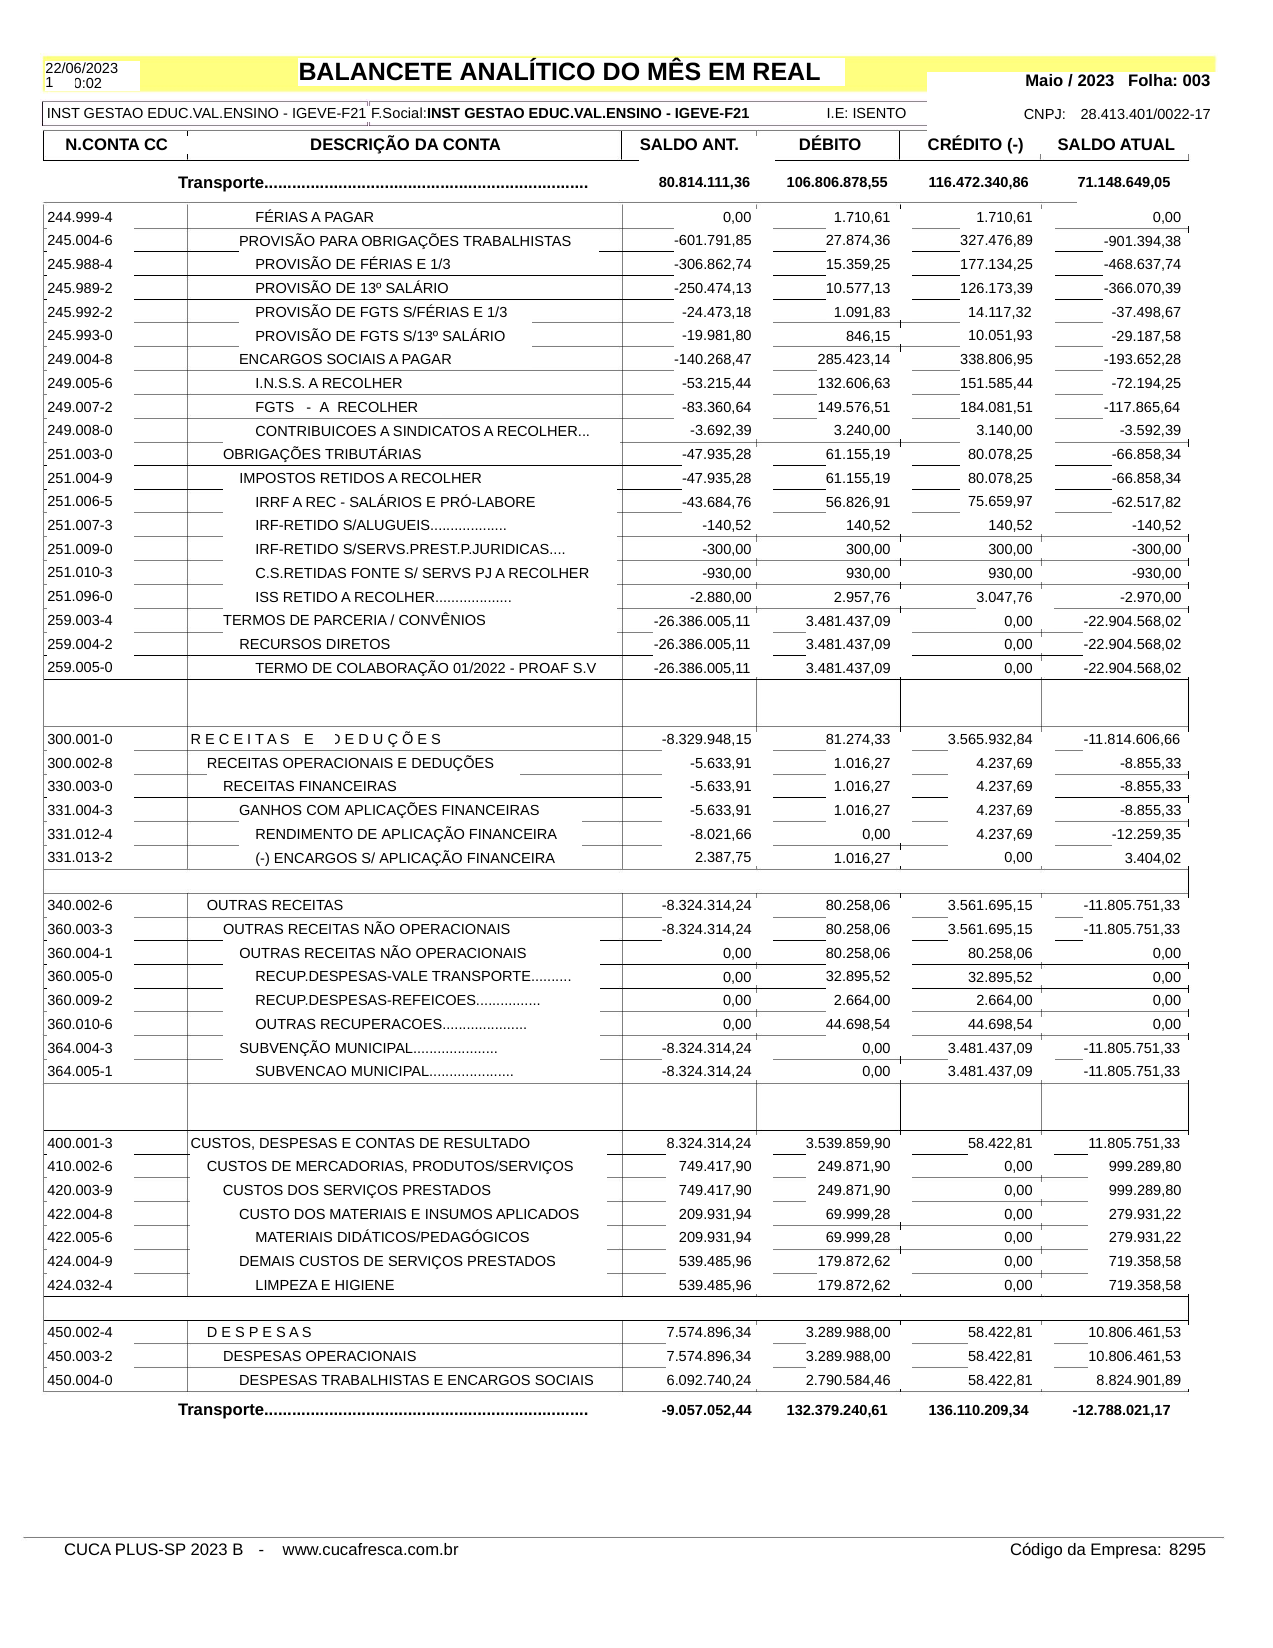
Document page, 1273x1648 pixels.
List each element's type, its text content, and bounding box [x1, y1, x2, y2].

text -8.324.314,24 [662, 898, 773, 914]
text 177.134,25 [960, 257, 1055, 273]
text I.E: ISENTO [826, 106, 928, 122]
text 80.078,25 [968, 470, 1055, 486]
text -193.652,28 [1103, 352, 1203, 368]
text 2 [47, 280, 55, 297]
text 3.481.437,09 [948, 1040, 1055, 1057]
text 71.148.649,05 [1077, 175, 1203, 191]
text SUBVENÇÃO MUNICIPAL..................... [239, 1040, 600, 1056]
text -37.498,67 [1111, 304, 1203, 320]
text E [304, 732, 335, 748]
text 285.423,14 [817, 352, 912, 368]
text -5.633,91 [690, 755, 773, 771]
text 80.258,06 [826, 898, 912, 914]
text 930,00 [988, 566, 1054, 582]
text 0,00 [1004, 1230, 1054, 1246]
text 300.002-8 [47, 755, 134, 771]
text 3.561.695,15 [948, 898, 1055, 914]
text 360.009-2 [47, 993, 134, 1009]
text 1.710,61 [834, 209, 912, 226]
text 1.016,27 [834, 755, 912, 771]
text 420.003-9 [47, 1182, 134, 1199]
text 10.577,13 [826, 280, 912, 297]
text I.N.S.S. A RECOLHER [255, 376, 427, 392]
text 539.485,96 [679, 1253, 773, 1270]
text 340.002-6 [47, 898, 134, 914]
text 116.472.340,86 [928, 175, 1052, 191]
text -53.215,44 [682, 375, 773, 391]
text 1.016,27 [834, 779, 912, 795]
text 2 [47, 494, 55, 510]
text 2 [47, 565, 55, 581]
text 7.574.896,34 [666, 1349, 773, 1365]
text 0,00 [723, 969, 773, 985]
text 81.274,33 [826, 732, 912, 748]
text -22.904.568,02 [1083, 637, 1203, 653]
text OBRIGAÇÕES TRIBUTÁRIAS [223, 447, 620, 463]
text 2 [47, 517, 55, 534]
text -5.633,91 [690, 803, 773, 819]
text 27.874,36 [826, 233, 912, 249]
text 331.004-3 [47, 803, 134, 819]
text -8.855,33 [1120, 779, 1203, 795]
text -250.474,13 [674, 280, 773, 297]
text CUCA PLUS-SP 2023 B [64, 1540, 258, 1559]
text 2 [47, 233, 55, 249]
text CONTRIBUICOES A SINDICATOS A RECOLHER... [255, 423, 620, 439]
text 3.140,00 [976, 423, 1055, 439]
text -26.386.005,11 [653, 660, 773, 677]
text 2 [47, 541, 55, 558]
text Transporte...................................................................... [178, 173, 614, 192]
text -8.855,33 [1120, 755, 1203, 771]
text CUSTOS DOS SERVIÇOS PRESTADOS [223, 1182, 607, 1199]
text 364.005-1 [47, 1064, 134, 1080]
text 80.258,06 [826, 945, 912, 962]
text 51.009-0 [55, 541, 134, 558]
text 360.005-0 [47, 969, 134, 985]
text C.S.RETIDAS FONTE S/ SERVS PJ A RECOLHER [255, 565, 617, 582]
text 0,00 [862, 1040, 912, 1056]
text 0,00 [1153, 993, 1203, 1009]
text 719.358,58 [1108, 1277, 1203, 1294]
text TERMOS DE PARCERIA / CONVÊNIOS [223, 613, 617, 629]
text DÉBITO [799, 136, 887, 154]
text - [258, 1540, 282, 1559]
text 2 [47, 328, 55, 344]
text 4.237,69 [976, 803, 1055, 819]
text 422.005-6 [47, 1230, 134, 1246]
text INST GESTAO EDUC.VAL.ENSINO - IGEVE-F21 F.Social:INST GESTAO EDUC.VAL.ENSINO - IGEVE-F21 [47, 106, 781, 122]
text 69.999,28 [826, 1230, 912, 1246]
text 1.710,61 [976, 209, 1055, 226]
text 58.422,81 [968, 1135, 1054, 1151]
text -468.637,74 [1103, 257, 1203, 273]
text 0,00 [1004, 637, 1054, 653]
text FÉRIAS A PAGAR [255, 209, 399, 226]
text CUSTO DOS MATERIAIS E INSUMOS APLICADOS [239, 1206, 607, 1222]
text 300,00 [988, 542, 1054, 558]
text -8.329.948,15 [662, 732, 773, 748]
text -300,00 [1132, 542, 1203, 558]
text -601.791,85 [674, 233, 773, 249]
text 151.585,44 [960, 375, 1055, 391]
text 0,00 [1004, 1159, 1054, 1175]
text 51.096-0 [55, 589, 134, 605]
text N.CONTA CC [65, 136, 195, 154]
text -83.360,64 [682, 399, 773, 415]
text IRF-RETIDO S/ALUGUEIS................... [255, 518, 617, 534]
text 4.237,69 [976, 826, 1055, 843]
text CNPJ: 28.413.401/0022-17 [1023, 106, 1236, 122]
text RENDIMENTO DE APLICAÇÃO FINANCEIRA [255, 826, 582, 843]
text -66.858,34 [1112, 471, 1203, 487]
text 44.698,54 [826, 1016, 912, 1033]
text 249.871,90 [817, 1182, 912, 1199]
text 51.006-5 [55, 494, 134, 510]
text 179.872,62 [817, 1254, 912, 1270]
text 32.895,52 [826, 969, 912, 985]
text 364.004-3 [47, 1040, 134, 1056]
text 106.806.878,55 [786, 175, 909, 191]
text -22.904.568,02 [1083, 660, 1203, 677]
text -140,52 [702, 518, 773, 534]
text IRF-RETIDO S/SERVS.PREST.P.JURIDICAS.... [255, 542, 617, 558]
text PROVISÃO DE FÉRIAS E 1/3 [255, 257, 599, 273]
text 300.001-0 [47, 732, 134, 748]
text 2 [47, 399, 55, 415]
text 59.004-2 [55, 636, 134, 652]
text 209.931,94 [679, 1206, 773, 1222]
text 424.032-4 [47, 1277, 134, 1294]
text 999.289,80 [1108, 1182, 1203, 1199]
text 360.003-3 [47, 921, 134, 938]
text RECEITAS FINANCEIRAS [223, 779, 520, 795]
text PROVISÃO DE FGTS S/FÉRIAS E 1/3 [255, 304, 532, 321]
text -47.935,28 [682, 471, 773, 487]
text 10.806.461,53 [1088, 1325, 1203, 1341]
text 2 [47, 352, 55, 368]
text OUTRAS RECEITAS NÃO OPERACIONAIS [239, 945, 600, 962]
text 0,00 [1004, 1254, 1054, 1270]
text 58.422,81 [968, 1325, 1054, 1341]
text CUSTOS DE MERCADORIAS, PRODUTOS/SERVIÇOS [207, 1159, 607, 1175]
text 49.007-2 [55, 399, 134, 415]
text 0,00 [862, 826, 912, 843]
text BALANCETE ANALÍTICO DO MÊS EM REAL [298, 58, 845, 86]
text 0,00 [862, 1064, 912, 1080]
text 49.004-8 [55, 352, 134, 368]
text 58.422,81 [968, 1349, 1054, 1365]
text RECURSOS DIRETOS [239, 637, 617, 653]
text -117.865,64 [1103, 399, 1203, 415]
text 8.824.901,89 [1096, 1372, 1203, 1389]
text ENCARGOS SOCIAIS A PAGAR [239, 352, 532, 368]
text 0,00 [723, 945, 773, 962]
text 424.004-9 [47, 1253, 134, 1270]
text -29.187,58 [1111, 328, 1203, 344]
text 3.481.437,09 [806, 613, 912, 629]
text 126.173,39 [960, 280, 1055, 297]
text PROVISÃO PARA OBRIGAÇÕES TRABALHISTAS [239, 233, 599, 249]
text PROVISÃO DE 13º SALÁRIO [255, 281, 473, 297]
text 3.289.988,00 [806, 1325, 912, 1341]
text 14.117,32 [968, 304, 1055, 320]
text SUBVENCAO MUNICIPAL..................... [255, 1064, 600, 1080]
text 209.931,94 [679, 1230, 773, 1246]
text 3.240,00 [834, 423, 912, 439]
text -12.259,35 [1112, 827, 1203, 843]
text 45.993-0 [55, 328, 134, 344]
text 249.871,90 [817, 1159, 912, 1175]
text 45.992-2 [55, 304, 134, 320]
text -8.021,66 [690, 826, 773, 843]
text 80.258,06 [968, 945, 1055, 962]
text -47.935,28 [682, 447, 773, 463]
text 450.002-4 [47, 1325, 134, 1341]
text -19.981,80 [682, 328, 773, 344]
text 300,00 [846, 542, 912, 558]
text 7.574.896,34 [666, 1325, 773, 1341]
text 140,52 [846, 518, 912, 534]
text 0,00 [1004, 613, 1054, 629]
text 1.016,27 [834, 850, 912, 866]
text FGTS - A RECOLHER [255, 399, 442, 416]
text 2.664,00 [976, 993, 1054, 1009]
text 132.379.240,61 [786, 1402, 909, 1419]
text 3.404,02 [1124, 850, 1203, 866]
text -62.517,82 [1112, 494, 1203, 511]
text 49.008-0 [55, 423, 134, 439]
text 51.004-9 [55, 470, 134, 486]
text 3.047,76 [976, 589, 1054, 606]
text 51.003-0 [55, 446, 134, 463]
text -8.324.314,24 [662, 1064, 773, 1080]
text 45.988-4 [55, 257, 134, 273]
text 2/06/2023 [53, 61, 140, 77]
text 59.003-4 [55, 612, 134, 629]
text -8.855,33 [1120, 803, 1203, 819]
text 51.007-3 [55, 517, 134, 534]
text 2 [47, 612, 55, 629]
text 75.659,97 [968, 494, 1055, 510]
text 279.931,22 [1108, 1230, 1203, 1246]
text 1 [45, 74, 75, 91]
text 59.005-0 [55, 660, 134, 676]
text OUTRAS RECEITAS NÃO OPERACIONAIS [223, 921, 600, 938]
text -11.805.751,33 [1083, 1064, 1203, 1080]
text 2.957,76 [834, 589, 912, 606]
text 61.155,19 [826, 471, 912, 487]
text -22.904.568,02 [1083, 613, 1203, 629]
text IRRF A REC - SALÁRIOS E PRÓ-LABORE [255, 494, 617, 511]
text 0,00 [1004, 661, 1054, 677]
text RECEITAS OPERACIONAIS E DEDUÇÕES [207, 755, 520, 772]
text 58.422,81 [968, 1372, 1054, 1389]
text (-) ENCARGOS S/ APLICAÇÃO FINANCEIRA [255, 850, 582, 866]
text -140.268,47 [674, 352, 773, 368]
text 2 [45, 61, 53, 74]
text -930,00 [702, 566, 773, 582]
text 327.476,89 [960, 233, 1055, 249]
text 179.872,62 [817, 1278, 912, 1294]
text www.cucafresca.com.br [282, 1540, 484, 1559]
text 2 [47, 423, 55, 439]
text 3.561.695,15 [948, 921, 1055, 938]
text 5:00:02 [75, 77, 140, 91]
text 0,00 [1004, 1278, 1054, 1294]
text D E S P E S A S [207, 1325, 335, 1341]
text 149.576,51 [817, 399, 912, 416]
text 3.289.988,00 [806, 1349, 912, 1365]
text R E C E I T A S [190, 732, 304, 748]
text 51.010-3 [55, 565, 134, 581]
text 2 [47, 446, 55, 463]
text 136.110.209,34 [928, 1402, 1052, 1419]
text -140,52 [1132, 518, 1203, 534]
text 2 [47, 304, 55, 320]
text -2.970,00 [1120, 589, 1203, 606]
text OUTRAS RECUPERACOES..................... [255, 1016, 600, 1033]
text 0,00 [1153, 945, 1203, 962]
text 0,00 [1153, 209, 1203, 226]
text -26.386.005,11 [653, 637, 773, 653]
text 3.481.437,09 [806, 660, 912, 677]
text 140,52 [988, 517, 1055, 534]
text 422.004-8 [47, 1206, 134, 1222]
text 360.010-6 [47, 1016, 134, 1033]
text 61.155,19 [826, 447, 912, 463]
text MATERIAIS DIDÁTICOS/PEDAGÓGICOS [255, 1230, 607, 1246]
text 11.805.751,33 [1088, 1135, 1203, 1151]
text CRÉDITO (-) SALDO ATUAL [927, 136, 1236, 154]
text 80.078,25 [968, 446, 1055, 463]
text 44.999-4 [55, 209, 134, 226]
text 44.698,54 [968, 1017, 1054, 1033]
text 3.481.437,09 [806, 637, 912, 653]
text 331.013-2 [47, 850, 134, 866]
text 2 [47, 660, 55, 676]
text -9.057.052,44 [662, 1402, 773, 1419]
text 1.091,83 [834, 304, 912, 320]
text RECUP.DESPESAS-REFEICOES................ [255, 993, 600, 1009]
text 450.004-0 [47, 1372, 134, 1389]
text 80.814.111,36 [658, 175, 775, 191]
text Transporte...................................................................... [178, 1401, 614, 1419]
text 2.387,75 [695, 850, 773, 866]
text -72.194,25 [1111, 375, 1203, 392]
text 3.539.859,90 [806, 1135, 912, 1151]
text -930,00 [1132, 566, 1203, 582]
text RECUP.DESPESAS-VALE TRANSPORTE.......... [255, 969, 600, 985]
text D E D U Ç Õ E S [335, 732, 463, 748]
text -8.324.314,24 [662, 1040, 773, 1057]
text -306.862,74 [674, 257, 773, 273]
text LIMPEZA E HIGIENE [255, 1277, 607, 1294]
text SALDO ANT. [639, 136, 775, 154]
text 15.359,25 [826, 257, 912, 273]
text 56.826,91 [826, 494, 912, 511]
text 80.258,06 [826, 921, 912, 938]
text 1.016,27 [834, 803, 912, 819]
text IMPOSTOS RETIDOS A RECOLHER [239, 471, 617, 487]
text 184.081,51 [960, 399, 1055, 415]
text DESCRIÇÃO DA CONTA [310, 136, 527, 154]
text -300,00 [702, 542, 773, 558]
text 360.004-1 [47, 945, 134, 962]
text 3.481.437,09 [948, 1064, 1055, 1080]
text DEMAIS CUSTOS DE SERVIÇOS PRESTADOS [239, 1253, 607, 1270]
text 2.664,00 [834, 993, 912, 1009]
text 450.003-2 [47, 1349, 134, 1365]
text ISS RETIDO A RECOLHER................... [255, 589, 617, 605]
text -11.805.751,33 [1083, 1040, 1203, 1057]
text Código da Empresa: 8295 [1010, 1540, 1231, 1559]
text 2 [47, 636, 55, 652]
text -2.880,00 [690, 589, 773, 606]
text 4.237,69 [976, 755, 1055, 771]
text Maio / 2023 Folha: 003 [1025, 72, 1236, 90]
text 0,00 [723, 993, 773, 1009]
text -26.386.005,11 [653, 613, 773, 629]
text 330.003-0 [47, 779, 134, 795]
text 0,00 [1153, 969, 1203, 985]
text -3.592,39 [1119, 423, 1203, 439]
text TERMO DE COLABORAÇÃO 01/2022 - PROAF S.V [255, 661, 621, 677]
text DESPESAS OPERACIONAIS [223, 1349, 441, 1365]
text 410.002-6 [47, 1159, 134, 1175]
text -43.684,76 [682, 494, 773, 511]
text OUTRAS RECEITAS [207, 898, 366, 914]
text 2 [47, 470, 55, 486]
text 279.931,22 [1108, 1206, 1203, 1222]
text -5.633,91 [690, 779, 773, 795]
text 999.289,80 [1108, 1159, 1203, 1175]
text 400.001-3 [47, 1135, 134, 1151]
text -11.805.751,33 [1083, 921, 1203, 938]
text 49.005-6 [55, 375, 134, 391]
text -66.858,34 [1112, 447, 1203, 463]
text 4.237,69 [976, 779, 1055, 795]
text 930,00 [846, 566, 912, 582]
text 0,00 [723, 209, 773, 226]
text -11.814.606,66 [1083, 732, 1203, 748]
text CUSTOS, DESPESAS E CONTAS DE RESULTADO [190, 1135, 607, 1151]
text -901.394,38 [1103, 233, 1203, 249]
text GANHOS COM APLICAÇÕES FINANCEIRAS [239, 803, 582, 819]
text 0,00 [1004, 1182, 1054, 1199]
text 749.417,90 [679, 1159, 773, 1175]
text 338.806,95 [960, 352, 1055, 368]
text 10.806.461,53 [1088, 1349, 1203, 1365]
text 2.790.584,46 [806, 1372, 912, 1389]
text 331.012-4 [47, 826, 134, 843]
text -366.070,39 [1103, 281, 1203, 297]
text 539.485,96 [679, 1277, 773, 1294]
text 2 [47, 589, 55, 605]
text 0,00 [723, 1017, 773, 1033]
text PROVISÃO DE FGTS S/13º SALÁRIO [255, 328, 532, 344]
text 2 [47, 257, 55, 273]
text -24.473,18 [682, 304, 773, 320]
text -12.788.021,17 [1072, 1402, 1192, 1419]
text 0,00 [1153, 1017, 1203, 1033]
text 3.565.932,84 [948, 732, 1055, 748]
text 6.092.740,24 [666, 1372, 773, 1389]
text 8.324.314,24 [666, 1135, 773, 1151]
text 2 [47, 209, 55, 226]
text 132.606,63 [817, 375, 912, 392]
text 719.358,58 [1108, 1253, 1203, 1270]
text 0,00 [1004, 850, 1055, 866]
text DESPESAS TRABALHISTAS E ENCARGOS SOCIAIS [239, 1372, 621, 1389]
text 69.999,28 [826, 1206, 912, 1222]
text 10.051,93 [968, 328, 1055, 344]
text -8.324.314,24 [662, 921, 773, 938]
text 32.895,52 [968, 969, 1054, 985]
text 749.417,90 [679, 1182, 773, 1199]
text 2 [47, 375, 55, 391]
text -11.805.751,33 [1083, 898, 1203, 914]
text -3.692,39 [690, 423, 773, 439]
text 0,00 [1004, 1206, 1054, 1223]
text 45.004-6 [55, 233, 134, 249]
text 846,15 [846, 328, 912, 344]
text 45.989-2 [55, 280, 134, 297]
